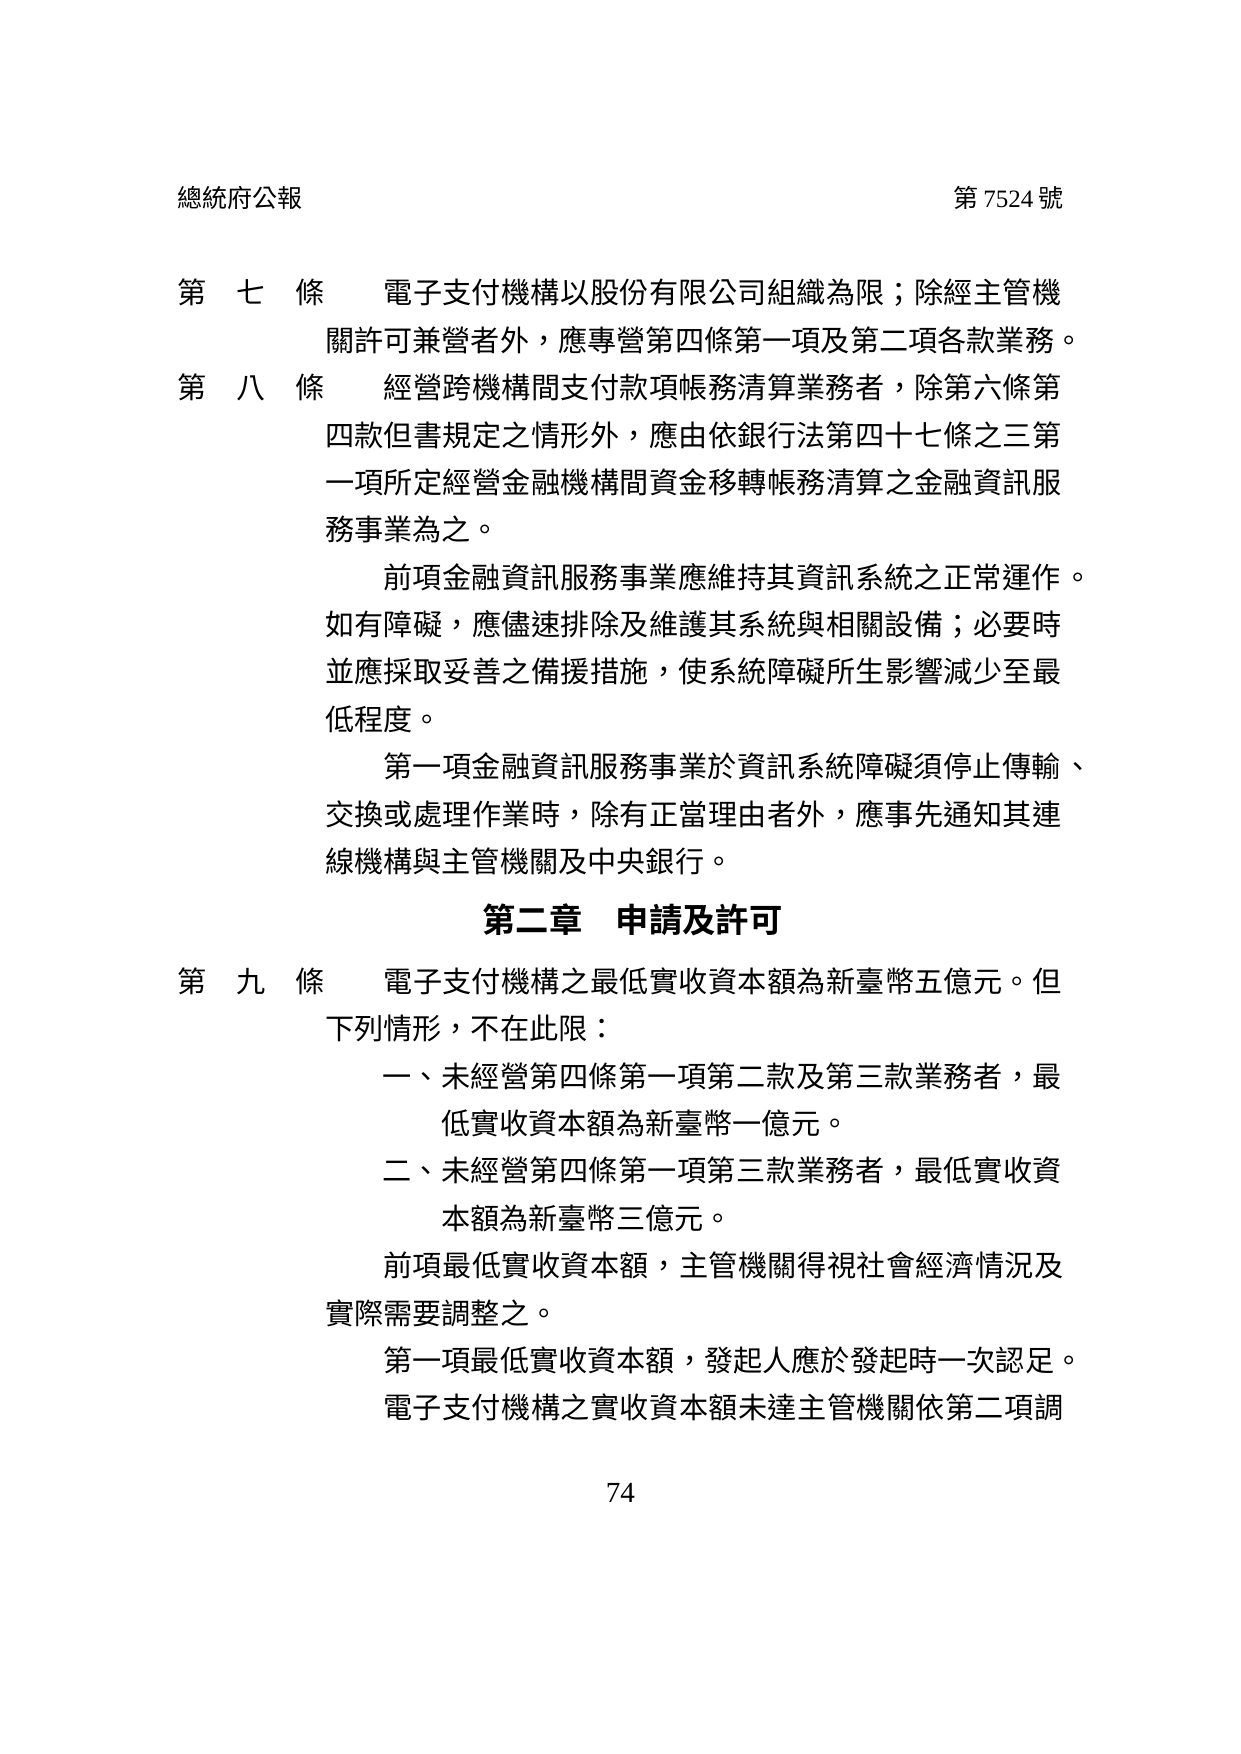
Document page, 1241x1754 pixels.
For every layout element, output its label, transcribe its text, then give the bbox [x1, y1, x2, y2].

text 前項最低實收資本額，主管機關得視社會經濟情況及實際需要調整之。 [325, 1239, 1063, 1333]
text 第 八 條 經營跨機構間支付款項帳務清算業務者，除第六條第四款但書規定之情形外，應由依銀行法第四十七條之三第一項所定經營金融機構間資金移轉帳務清算之金融資訊服務事業為之。 [177, 361, 1063, 550]
text 第一項最低實收資本額，發起人應於發起時一次認足。 [325, 1333, 1063, 1381]
text 一、 未經營第四條第一項第二款及第三款業務者，最低實收資本額為新臺幣一億元。 [382, 1049, 1063, 1144]
text 第二章 申請及許可 [482, 894, 1063, 942]
text 前項金融資訊服務事業應維持其資訊系統之正常運作。如有障礙，應儘速排除及維護其系統與相關設備；必要時，並應採取妥善之備援措施，使系統障礙所生影響減少至最低程度。 [325, 550, 1063, 740]
text 二、 未經營第四條第一項第三款業務者，最低實收資本額為新臺幣三億元。 [382, 1144, 1063, 1239]
text 第一項金融資訊服務事業於資訊系統障礙須停止傳輸、交換或處理作業時，除有正當理由者外，應事先通知其連線機構與主管機關及中央銀行。 [325, 740, 1063, 882]
text 電子支付機構之實收資本額未達主管機關依第二項調 [325, 1381, 1063, 1428]
text 第 九 條 電子支付機構之最低實收資本額為新臺幣五億元。但下列情形，不在此限： [177, 954, 1063, 1049]
text 第 七 條 電子支付機構以股份有限公司組織為限；除經主管機關許可兼營者外，應專營第四條第一項及第二項各款業務。 [177, 266, 1063, 361]
